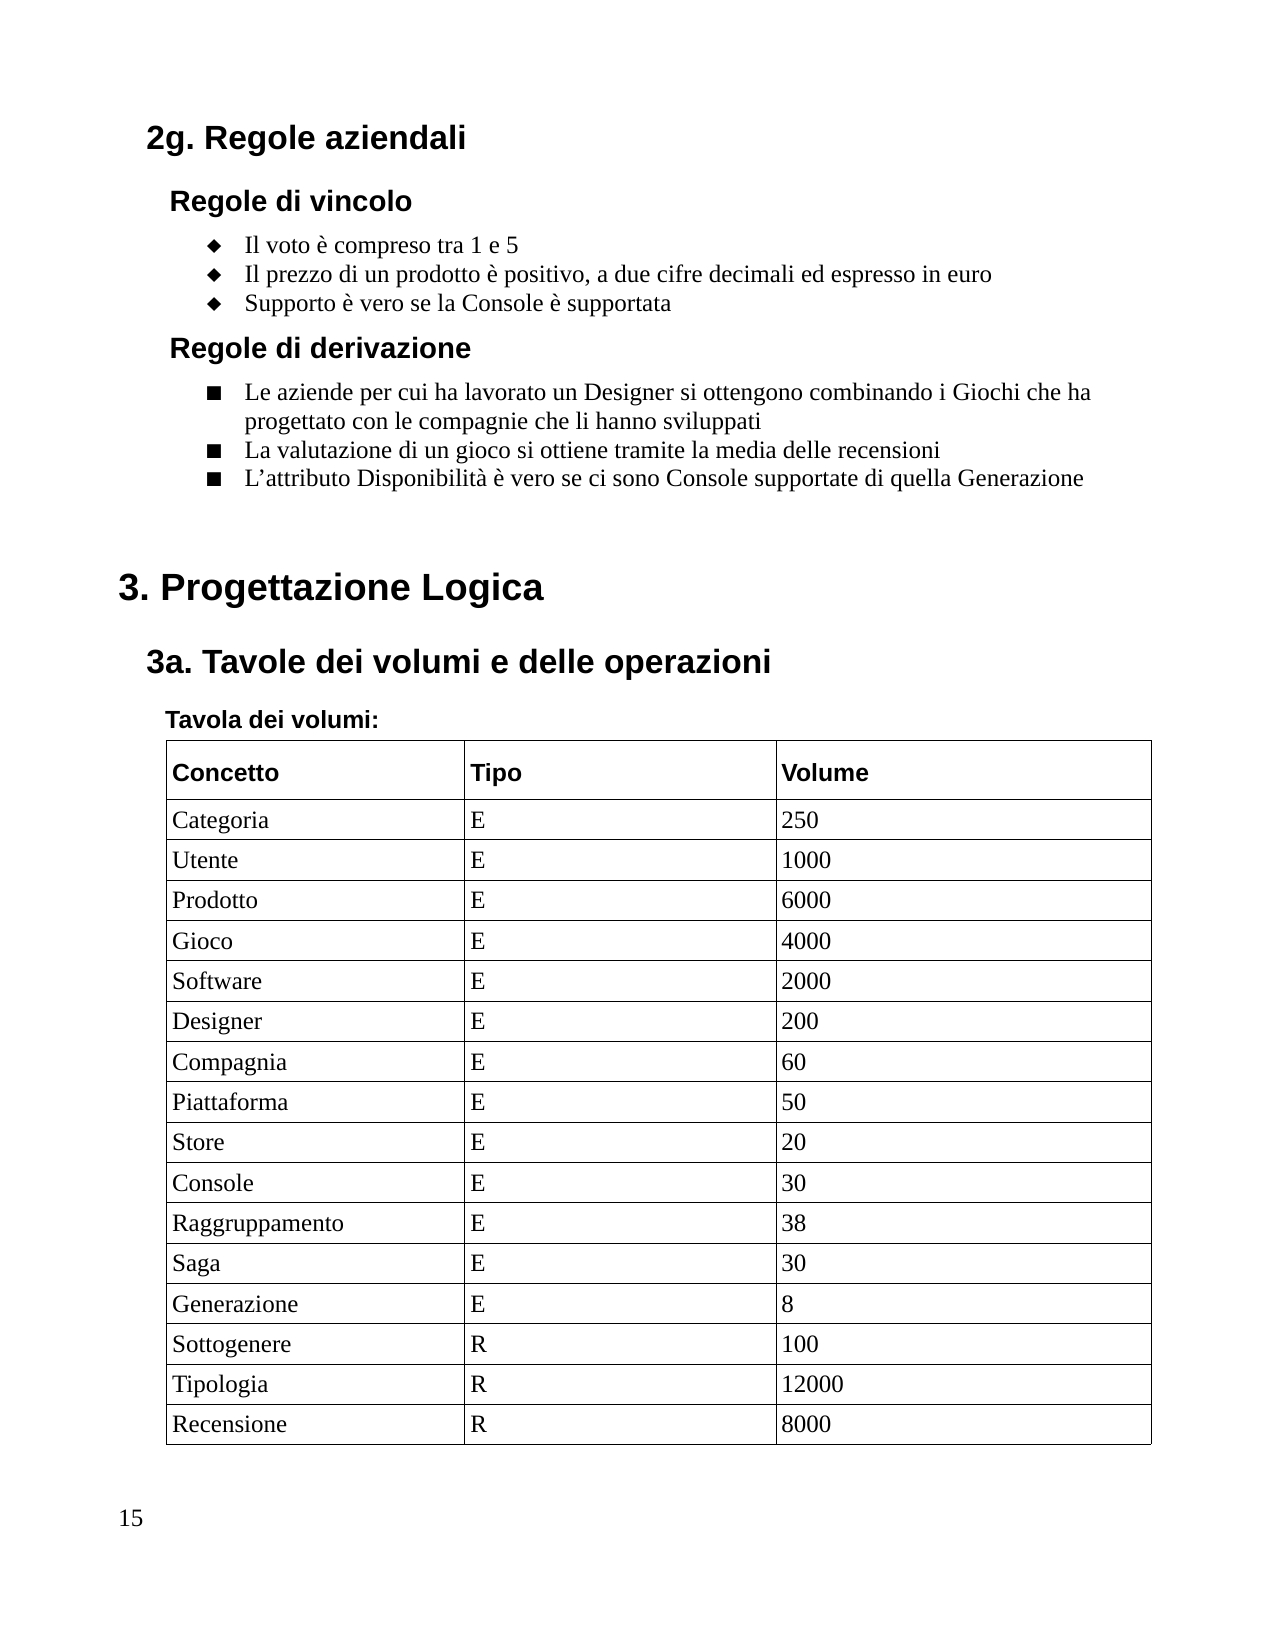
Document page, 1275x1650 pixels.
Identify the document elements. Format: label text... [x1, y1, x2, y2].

table_header Volume [777, 741, 1151, 799]
table_cell Regole di derivazione [169, 316, 1154, 377]
table_cell Il voto è compreso tra 1 e 5 Il prezzo di un prodotto è positivo, a due cifre decimali ed espresso in euro Supporto è vero se la Console è supportata [169, 230, 1154, 316]
subtitle 2g. Regole aziendali [146, 118, 1157, 157]
table_cell E [465, 1002, 776, 1041]
table_cell 12000 [777, 1365, 1151, 1404]
table_cell Le aziende per cui ha lavorato un Designer si ottengono combinando i Giochi che ha progettato con le compagnie che li hanno sviluppati La valutazione di un gioco si ottiene tramite la media delle recensioni L’attributo Disponibilità è vero se ci sono Console supportate di quella Generazione [169, 377, 1154, 492]
table_cell E [465, 1244, 776, 1283]
table_cell E [465, 800, 776, 839]
table_cell 2000 [777, 961, 1151, 1001]
table_cell E [465, 961, 776, 1001]
table_cell 50 [777, 1082, 1151, 1122]
table_cell Raggruppamento [167, 1203, 464, 1242]
table_cell Store [167, 1123, 464, 1162]
table_cell 38 [777, 1203, 1151, 1242]
table_cell 60 [777, 1042, 1151, 1081]
table_cell Saga [167, 1244, 464, 1283]
table_cell E [465, 1082, 776, 1122]
table_cell E [465, 881, 776, 920]
table_cell 30 [777, 1163, 1151, 1202]
table_cell Software [167, 961, 464, 1001]
table_cell Piattaforma [167, 1082, 464, 1122]
table_header Concetto [167, 741, 464, 799]
table_cell E [465, 1163, 776, 1202]
table_cell 200 [777, 1002, 1151, 1041]
table_cell E [465, 921, 776, 960]
table_cell R [465, 1324, 776, 1363]
table_cell E [465, 1123, 776, 1162]
table_cell R [465, 1405, 776, 1444]
table_cell Categoria [167, 800, 464, 839]
table_cell E [465, 1284, 776, 1323]
table_cell Utente [167, 840, 464, 880]
table_cell 20 [777, 1123, 1151, 1162]
table_cell R [465, 1365, 776, 1404]
table_cell E [465, 840, 776, 880]
table_header Regole di vincolo [169, 169, 1154, 230]
table_cell 250 [777, 800, 1151, 839]
table_cell Sottogenere [167, 1324, 464, 1363]
table_cell 30 [777, 1244, 1151, 1283]
table_cell 100 [777, 1324, 1151, 1363]
table_header Tipo [465, 741, 776, 799]
table_cell Tipologia [167, 1365, 464, 1404]
table_cell 8 [777, 1284, 1151, 1323]
table_cell Prodotto [167, 881, 464, 920]
table_cell Generazione [167, 1284, 464, 1323]
table_cell E [465, 1203, 776, 1242]
table_cell 8000 [777, 1405, 1151, 1444]
table_cell Compagnia [167, 1042, 464, 1081]
table_cell 1000 [777, 840, 1151, 880]
subtitle 3. Progettazione Logica [118, 565, 1157, 608]
table_cell Gioco [167, 921, 464, 960]
subtitle Tavola dei volumi: [165, 705, 1157, 734]
table_cell 6000 [777, 881, 1151, 920]
table_cell Recensione [167, 1405, 464, 1444]
table_cell 4000 [777, 921, 1151, 960]
table_cell E [465, 1042, 776, 1081]
table_cell Console [167, 1163, 464, 1202]
table_cell Designer [167, 1002, 464, 1041]
subtitle 3a. Tavole dei volumi e delle operazioni [146, 642, 1157, 680]
